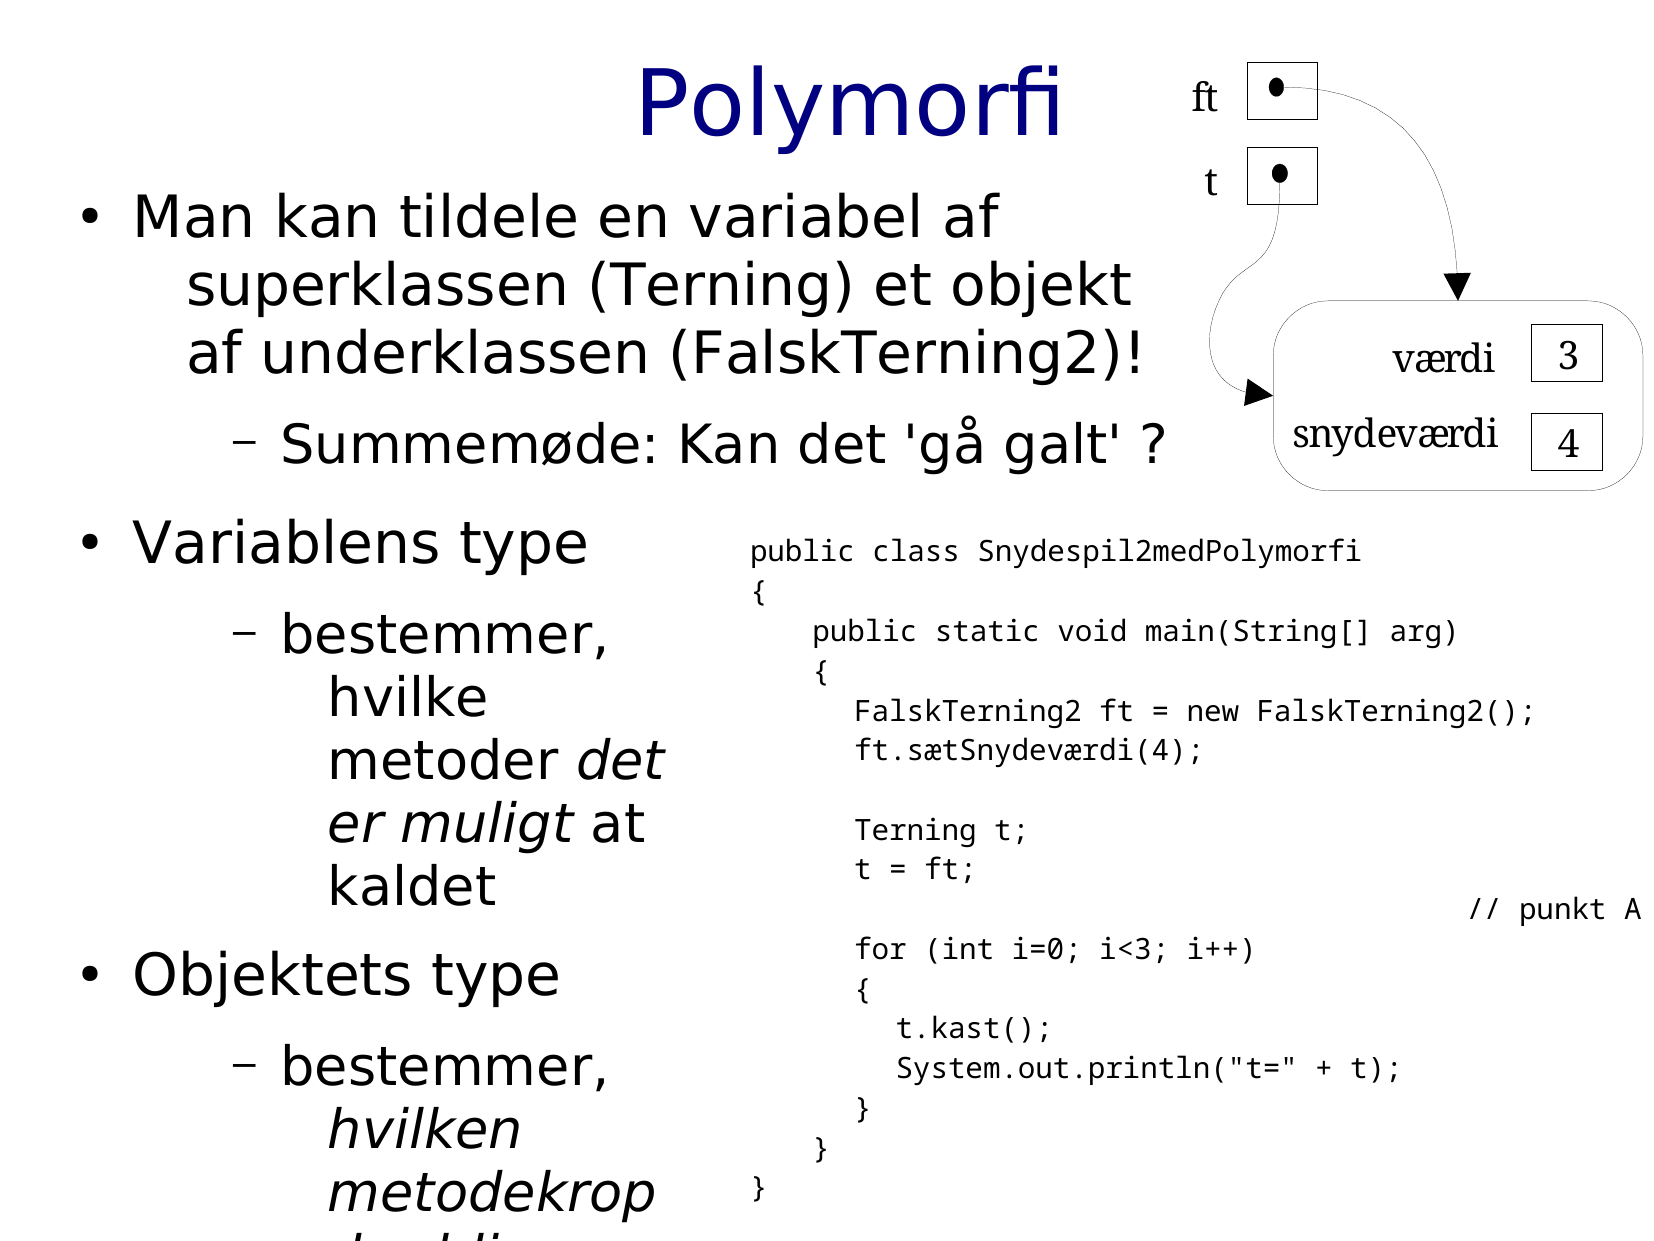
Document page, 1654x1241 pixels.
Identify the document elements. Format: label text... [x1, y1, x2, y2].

title Polymorfi [156, 0, 1534, 183]
list Man kan tildele en variabel af superklassen (Terning) et objekt af underklassen (FalskTerning2)! Summemøde: Kan det 'gå galt' ? [44, 183, 1195, 1105]
chart [1182, 50, 1654, 507]
list Variablens type bestemmer, hvilke metoder det er muligt at kaldet Objektets type bestemmer, hvilken metodekrop der bliver udført, hvis en metode kaldes [44, 1105, 733, 1162]
text_box public class Snydespil2medPolymorfi { public static void main(String[] arg) { FalskTerning2 ft = new FalskTerning2(); ft.sætSnydeværdi(4); Terning t; t = ft; // punkt A for (int i=0; i<3; i++) { t.kast(); System.out.println("t=" + t); } } } t=4 t=6 t=6 [744, 524, 1648, 1235]
